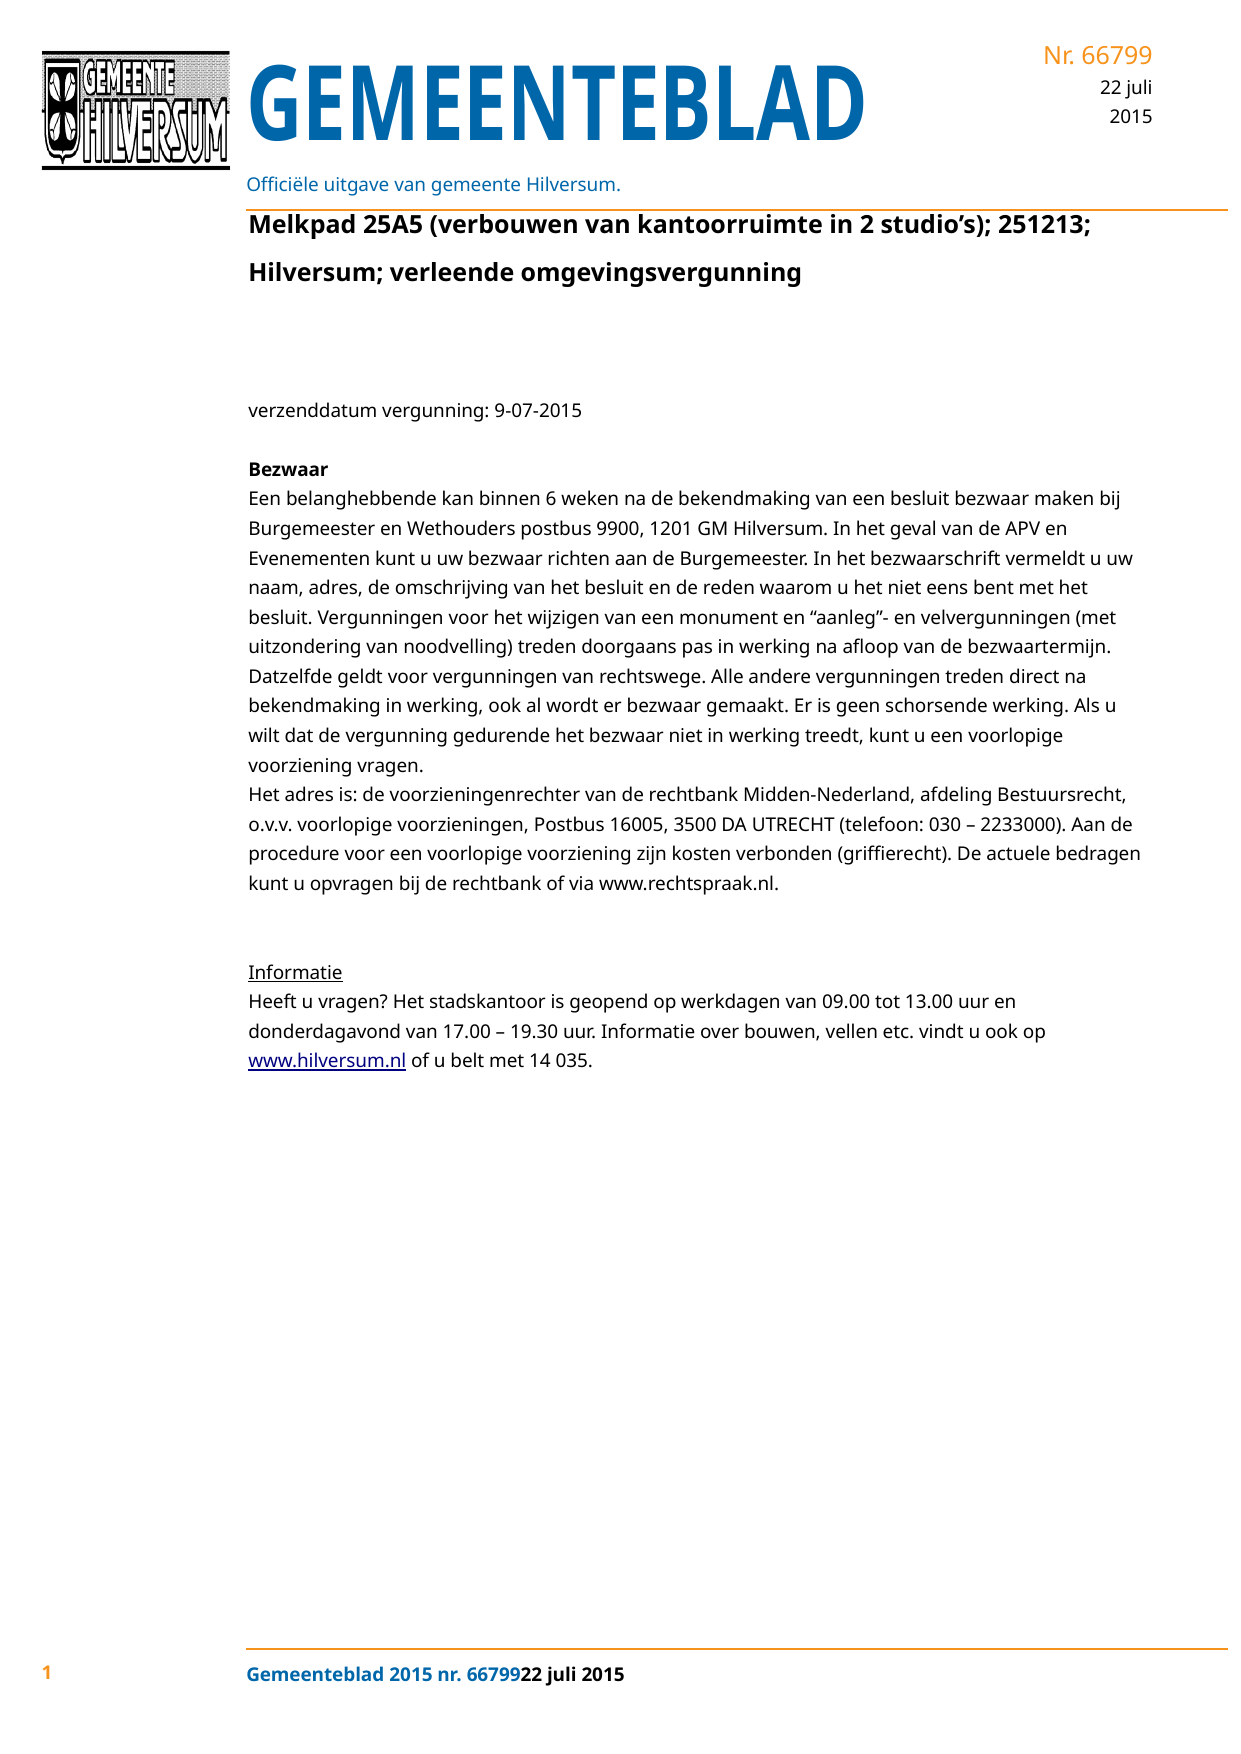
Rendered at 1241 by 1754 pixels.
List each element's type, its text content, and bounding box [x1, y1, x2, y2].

text Een belanghebbende kan binnen 6 weken na de bekendmaking van een besluit bezwaar maken bij Burgemeester en Wethouders postbus 9900, 1201 GM Hilversum. In het geval van de APV en Evenementen kunt u uw bezwaar richten aan de Burgemeester. In het bezwaarschrift vermeldt u uw naam, adres, de omschrijving van het besluit en de reden waarom u het niet eens bent met het besluit. Vergunningen voor het wijzigen van een monument en “aanleg”- en velvergunningen (met uitzondering van noodvelling) treden doorgaans pas in werking na afloop van de bezwaartermijn. Datzelfde geldt voor vergunningen van rechtswege. Alle andere vergunningen treden direct na bekendmaking in werking, ook al wordt er bezwaar gemaakt. Er is geen schorsende werking. Als u wilt dat de vergunning gedurende het bezwaar niet in werking treedt, kunt u een voorlopige voorziening vragen. [248, 486, 1152, 777]
text Bezwaar [248, 456, 1152, 482]
text verzenddatum vergunning: 9-07-2015 [248, 397, 1152, 422]
picture [41, 47, 231, 172]
text Heeft u vragen? Het stadskantoor is geopend op werkdagen van 09.00 tot 13.00 uur en donderdagavond van 17.00 – 19.30 uur. Informatie over bouwen, vellen etc. vindt u ook op www.hilversum.nl of u belt met 14 035. [248, 988, 1152, 1073]
text Informatie [248, 959, 1152, 984]
text Het adres is: de voorzieningenrechter van de rechtbank Midden-Nederland, afdeling Bestuursrecht, o.v.v. voorlopige voorzieningen, Postbus 16005, 3500 DA UTRECHT (telefoon: 030 – 2233000). Aan de procedure voor een voorlopige voorziening zijn kosten verbonden (griffierecht). De actuele bedragen kunt u opvragen bij de rechtbank of via www.rechtspraak.nl. [248, 781, 1152, 896]
text Melkpad 25A5 (verbouwen van kantoorruimte in 2 studio’s); 251213; Hilversum; verleende omgevingsvergunning [248, 211, 1152, 288]
